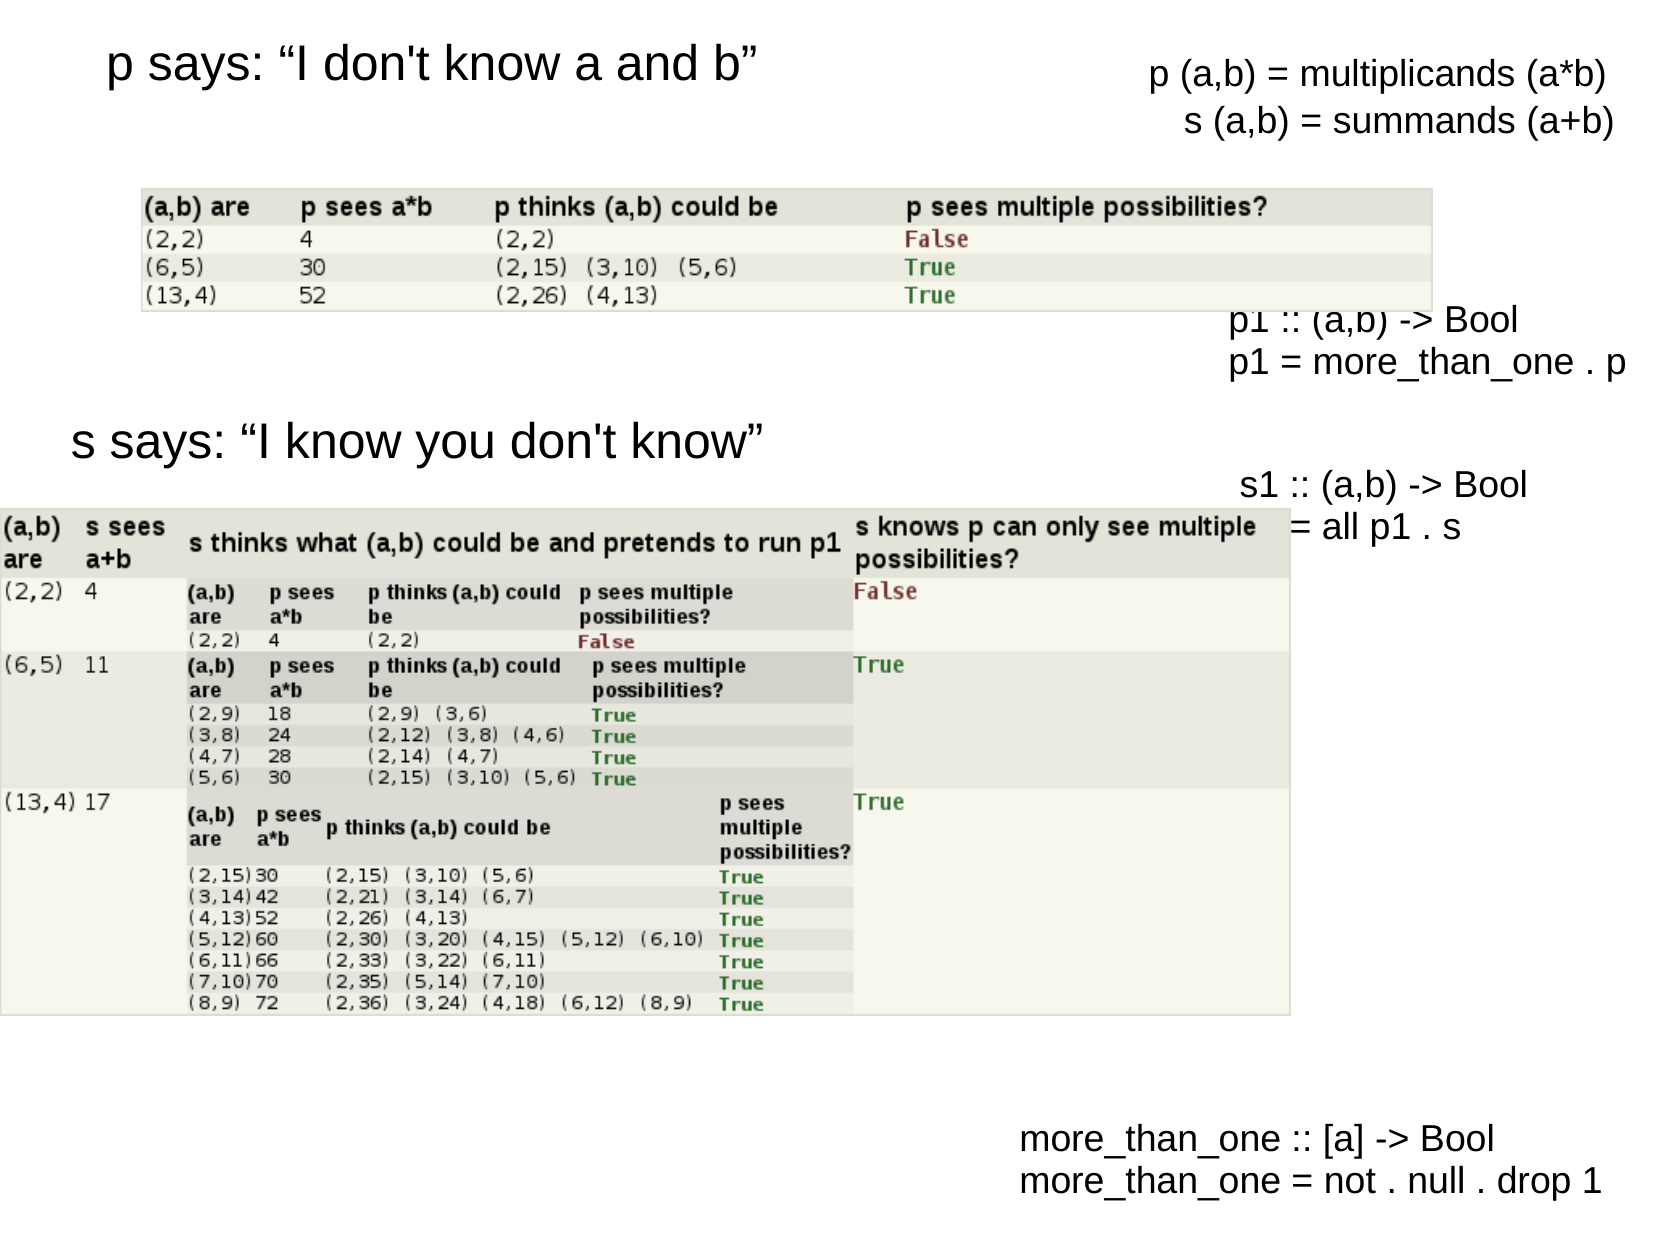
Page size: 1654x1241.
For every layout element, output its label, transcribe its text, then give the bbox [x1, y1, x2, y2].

text_box s (a,b) = summands (a+b) [1168, 92, 1630, 154]
picture [141, 188, 1433, 312]
picture [0, 508, 1291, 1016]
text_box s says: “I know you don't know” [0, 413, 795, 485]
text_box s1 :: (a,b) -> Bool s1 = all p1 . s [1224, 456, 1548, 556]
text_box p (a,b) = multiplicands (a*b) [1133, 45, 1623, 103]
text_box p says: “I don't know a and b” [35, 35, 789, 107]
text_box more_than_one :: [a] -> Bool more_than_one = not . null . drop 1 [1004, 1110, 1619, 1210]
text_box p1 :: (a,b) -> Bool p1 = more_than_one . p [1213, 290, 1642, 390]
